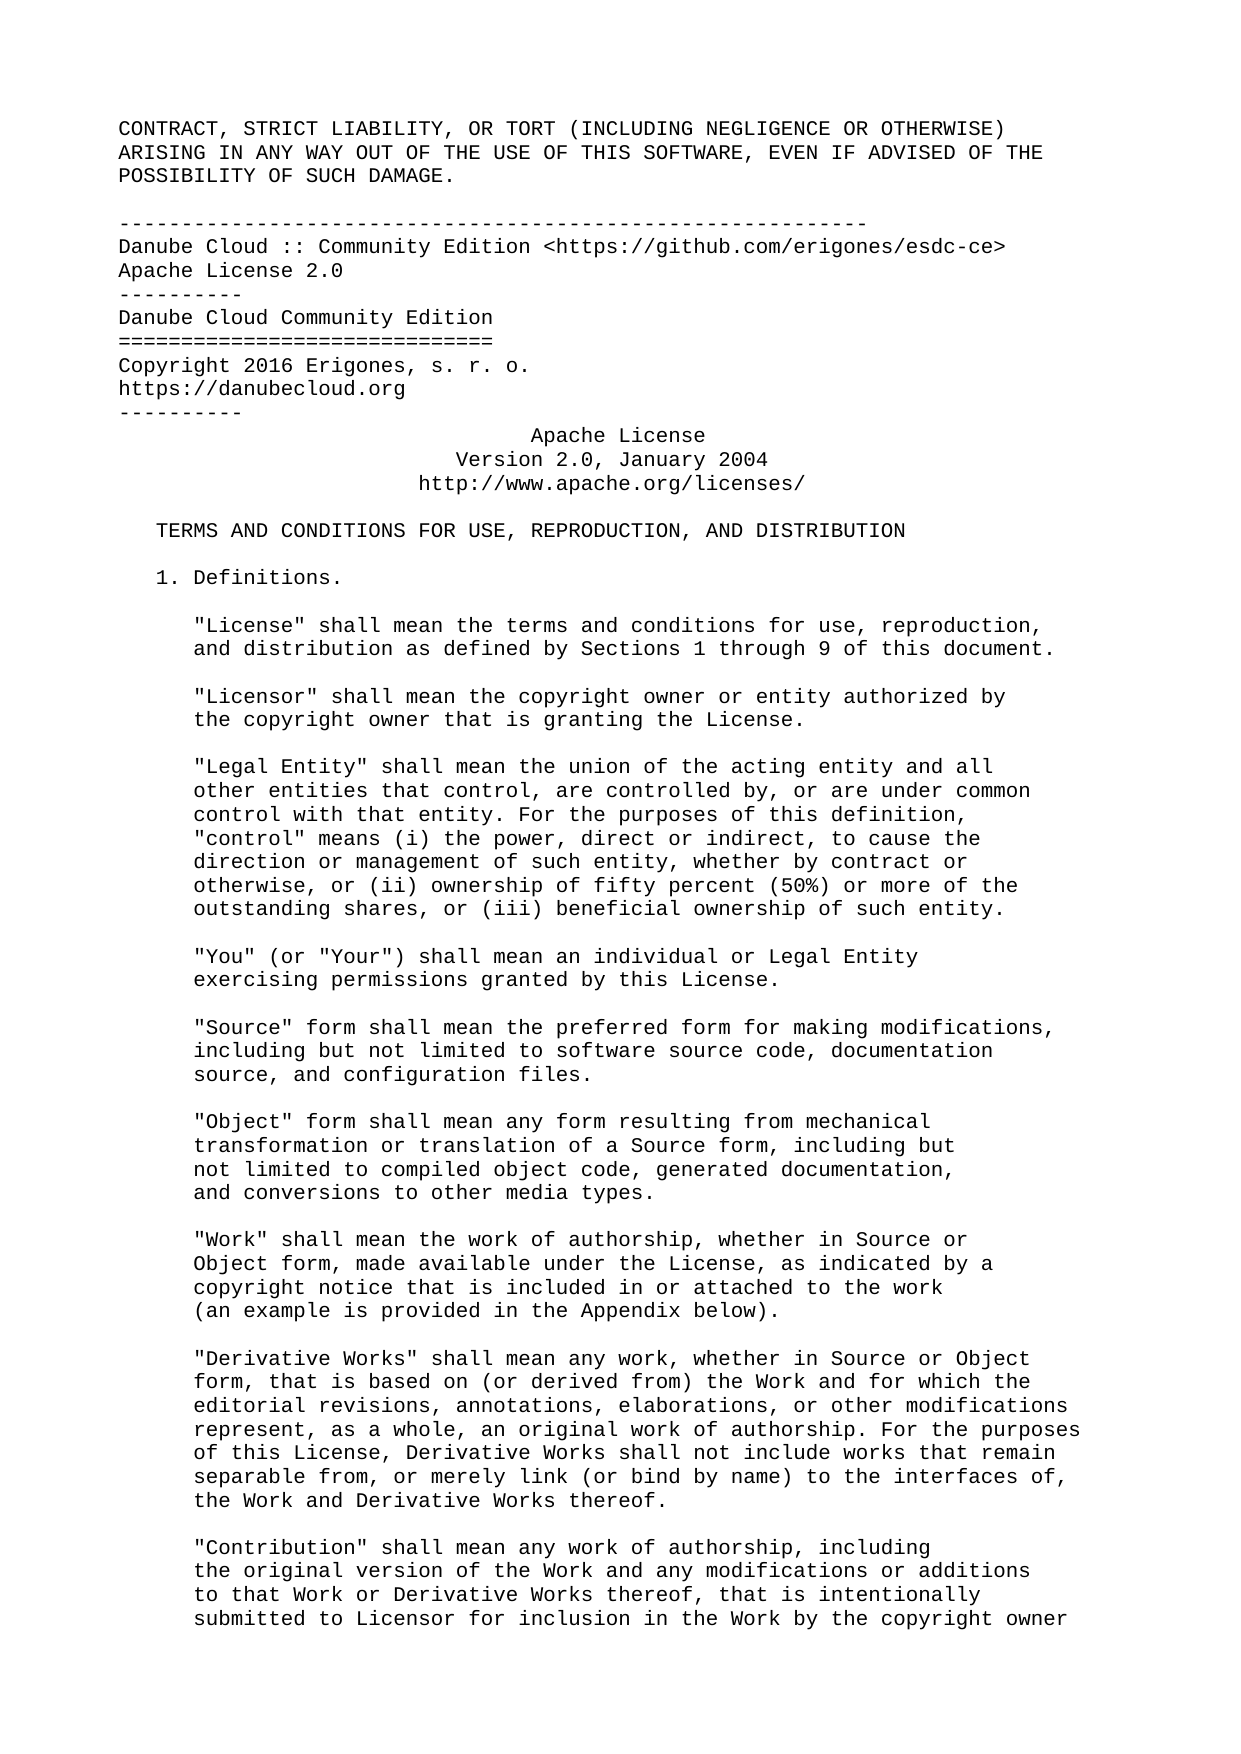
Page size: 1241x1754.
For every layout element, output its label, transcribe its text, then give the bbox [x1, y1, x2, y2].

text otherwise, or (ii) ownership of fifty percent (50%) or more of the [118, 875, 1122, 898]
text "Legal Entity" shall mean the union of the acting entity and all [118, 757, 1122, 780]
text exercising permissions granted by this License. [118, 969, 1122, 993]
text "Source" form shall mean the preferred form for making modifications, [118, 1017, 1122, 1040]
text ------------------------------------------------------------ [118, 213, 1122, 236]
text ---------- [118, 284, 1122, 307]
text Version 2.0, January 2004 [118, 449, 1122, 473]
text Object form, made available under the License, as indicated by a [118, 1253, 1122, 1277]
text http://www.apache.org/licenses/ [118, 473, 1122, 496]
text transformation or translation of a Source form, including but [118, 1135, 1122, 1158]
text separable from, or merely link (or bind by name) to the interfaces of, [118, 1466, 1122, 1489]
text copyright notice that is included in or attached to the work [118, 1277, 1122, 1300]
text control with that entity. For the purposes of this definition, [118, 804, 1122, 827]
text ARISING IN ANY WAY OUT OF THE USE OF THIS SOFTWARE, EVEN IF ADVISED OF THE [118, 142, 1122, 165]
text "Work" shall mean the work of authorship, whether in Source or [118, 1229, 1122, 1253]
text TERMS AND CONDITIONS FOR USE, REPRODUCTION, AND DISTRIBUTION [118, 520, 1122, 544]
text outstanding shares, or (iii) beneficial ownership of such entity. [118, 898, 1122, 922]
text form, that is based on (or derived from) the Work and for which the [118, 1371, 1122, 1395]
text other entities that control, are controlled by, or are under common [118, 780, 1122, 804]
text of this License, Derivative Works shall not include works that remain [118, 1442, 1122, 1466]
text "control" means (i) the power, direct or indirect, to cause the [118, 827, 1122, 851]
text represent, as a whole, an original work of authorship. For the purposes [118, 1419, 1122, 1442]
text (an example is provided in the Appendix below). [118, 1300, 1122, 1324]
text "License" shall mean the terms and conditions for use, reproduction, [118, 615, 1122, 638]
text ---------- [118, 402, 1122, 426]
text direction or management of such entity, whether by contract or [118, 851, 1122, 875]
text https://danubecloud.org [118, 378, 1122, 402]
text POSSIBILITY OF SUCH DAMAGE. [118, 165, 1122, 189]
text not limited to compiled object code, generated documentation, [118, 1158, 1122, 1182]
text and conversions to other media types. [118, 1182, 1122, 1206]
text Apache License [118, 426, 1122, 449]
text source, and configuration files. [118, 1064, 1122, 1088]
text Danube Cloud Community Edition [118, 307, 1122, 331]
text "You" (or "Your") shall mean an individual or Legal Entity [118, 946, 1122, 969]
text ============================== [118, 331, 1122, 354]
text 1. Definitions. [118, 567, 1122, 591]
text "Licensor" shall mean the copyright owner or entity authorized by [118, 686, 1122, 709]
text Apache License 2.0 [118, 260, 1122, 284]
text the original version of the Work and any modifications or additions [118, 1561, 1122, 1584]
text "Object" form shall mean any form resulting from mechanical [118, 1111, 1122, 1135]
text submitted to Licensor for inclusion in the Work by the copyright owner [118, 1608, 1122, 1631]
text editorial revisions, annotations, elaborations, or other modifications [118, 1395, 1122, 1419]
text including but not limited to software source code, documentation [118, 1040, 1122, 1064]
text the Work and Derivative Works thereof. [118, 1489, 1122, 1513]
text and distribution as defined by Sections 1 through 9 of this document. [118, 638, 1122, 662]
text to that Work or Derivative Works thereof, that is intentionally [118, 1584, 1122, 1608]
text "Derivative Works" shall mean any work, whether in Source or Object [118, 1348, 1122, 1371]
text the copyright owner that is granting the License. [118, 709, 1122, 733]
text "Contribution" shall mean any work of authorship, including [118, 1537, 1122, 1561]
text Danube Cloud :: Community Edition <https://github.com/erigones/esdc-ce> [118, 236, 1122, 260]
text Copyright 2016 Erigones, s. r. o. [118, 354, 1122, 378]
text CONTRACT, STRICT LIABILITY, OR TORT (INCLUDING NEGLIGENCE OR OTHERWISE) [118, 118, 1122, 142]
